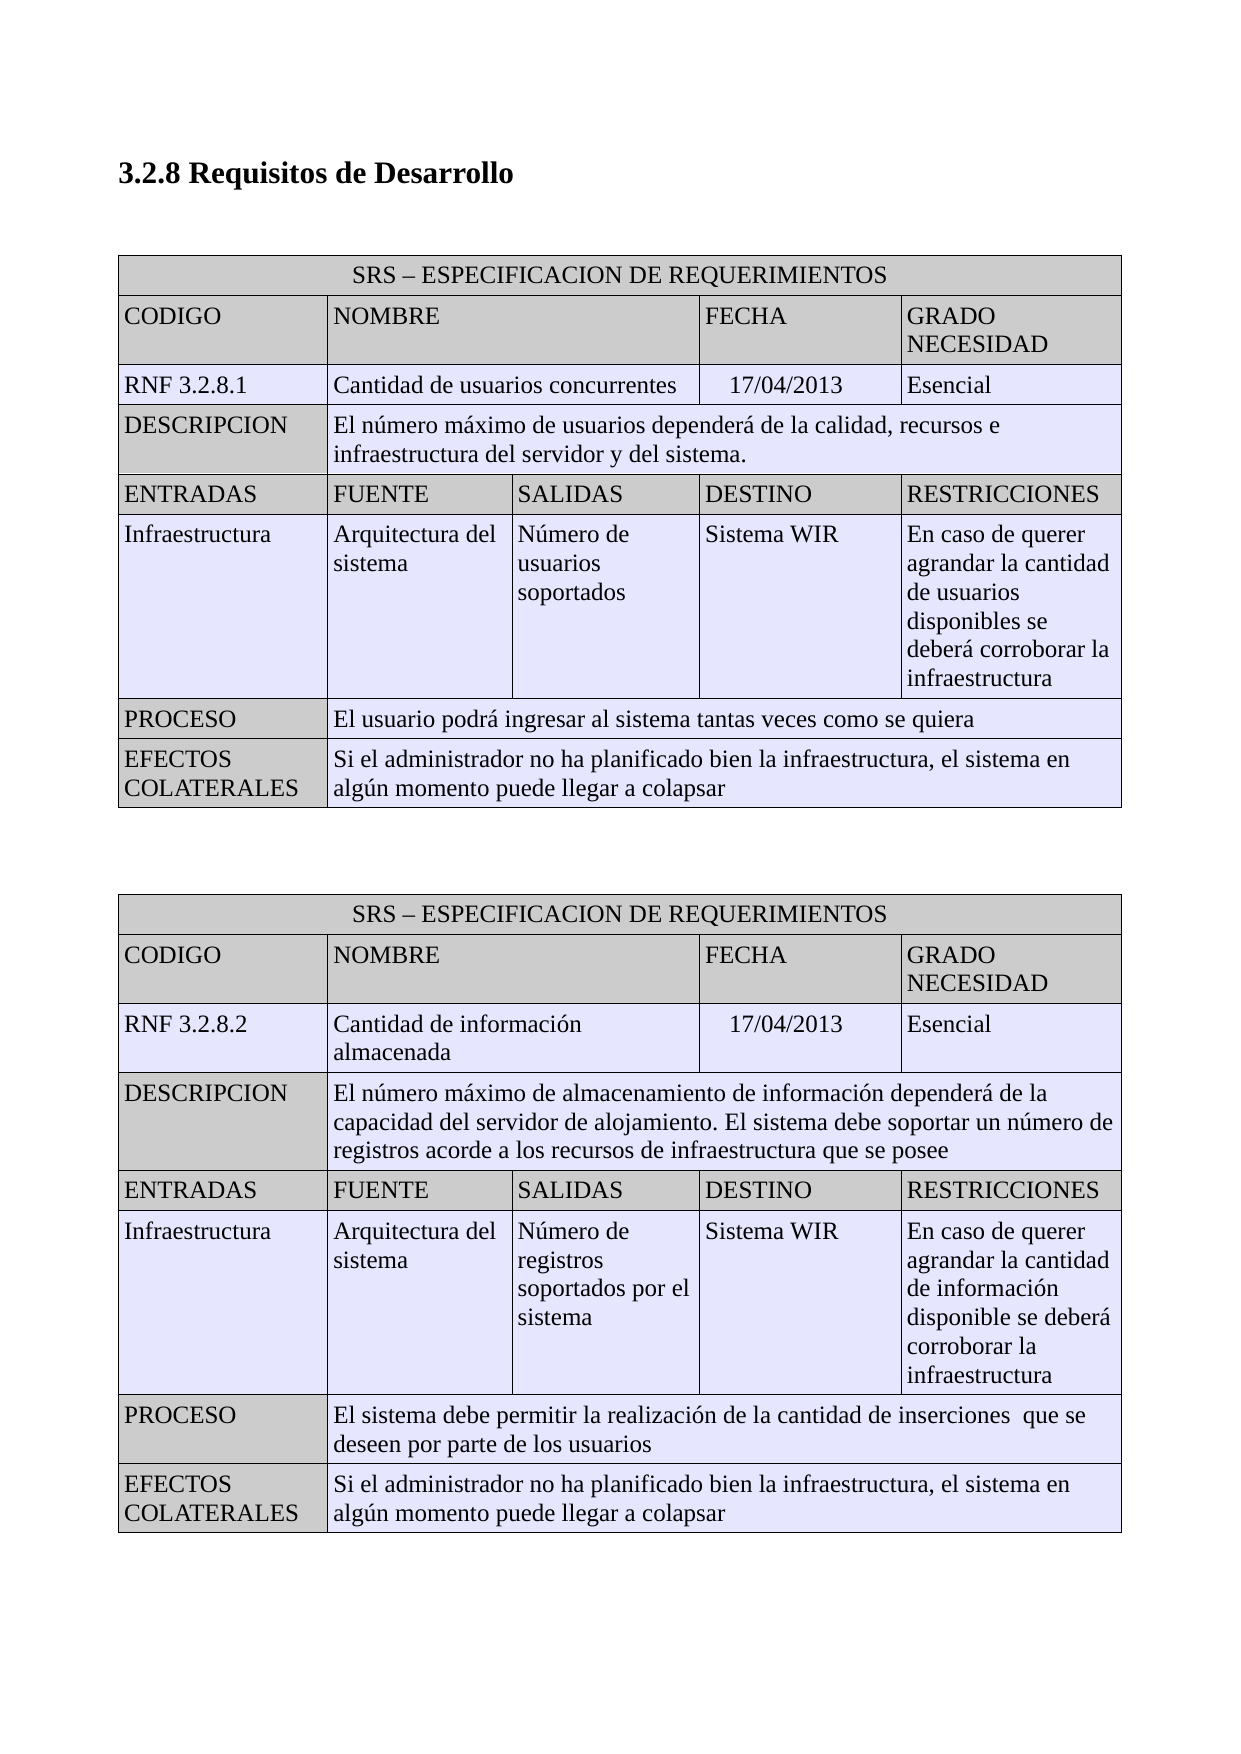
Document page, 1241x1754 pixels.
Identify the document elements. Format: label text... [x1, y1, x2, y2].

table_cell NOMBRE [328, 296, 699, 364]
table_header SRS – ESPECIFICACION DE REQUERIMIENTOS [119, 895, 1121, 934]
table_cell Esencial [902, 365, 1121, 404]
table_cell RNF 3.2.8.2 [119, 1004, 327, 1072]
table_cell ENTRADAS [119, 475, 327, 514]
table_cell DESCRIPCION [119, 1073, 327, 1170]
table_cell EFECTOS COLATERALES [119, 1464, 327, 1532]
table_cell Infraestructura [119, 1211, 327, 1394]
table_cell Si el administrador no ha planificado bien la infraestructura, el sistema en algún momento puede llegar a colapsar [328, 739, 1121, 807]
table_cell El sistema debe permitir la realización de la cantidad de inserciones que se deseen por parte de los usuarios [328, 1395, 1121, 1463]
table_cell Cantidad de usuarios concurrentes [328, 365, 699, 404]
table_cell Número de usuarios soportados [513, 515, 699, 698]
table_cell PROCESO [119, 1395, 327, 1463]
table_cell FUENTE [328, 475, 512, 514]
table_cell SALIDAS [513, 1171, 699, 1210]
table_cell Infraestructura [119, 515, 327, 698]
table_cell Número de registros soportados por el sistema [513, 1211, 699, 1394]
table_cell Sistema WIR [700, 1211, 901, 1394]
table_cell GRADO NECESIDAD [902, 296, 1121, 364]
table_cell PROCESO [119, 699, 327, 738]
table_cell FECHA [700, 296, 901, 364]
table_cell Esencial [902, 1004, 1121, 1072]
table_cell ENTRADAS [119, 1171, 327, 1210]
table_cell Si el administrador no ha planificado bien la infraestructura, el sistema en algún momento puede llegar a colapsar [328, 1464, 1121, 1532]
text 3.2.8 Requisitos de Desarrollo [118, 154, 1122, 190]
table_cell CODIGO [119, 935, 327, 1003]
table_cell NOMBRE [328, 935, 699, 1003]
table_cell En caso de querer agrandar la cantidad de información disponible se deberá corroborar la infraestructura [902, 1211, 1121, 1394]
table_cell GRADO NECESIDAD [902, 935, 1121, 1003]
table_cell El número máximo de usuarios dependerá de la calidad, recursos e infraestructura del servidor y del sistema. [328, 405, 1121, 473]
table_cell Arquitectura del sistema [328, 1211, 512, 1394]
table_cell En caso de querer agrandar la cantidad de usuarios disponibles se deberá corroborar la infraestructura [902, 515, 1121, 698]
table_cell SALIDAS [513, 475, 699, 514]
table_cell DESCRIPCION [119, 405, 327, 473]
table_cell 17/04/2013 [700, 1004, 901, 1072]
table_cell DESTINO [700, 475, 901, 514]
table_cell RESTRICCIONES [902, 475, 1121, 514]
table_cell EFECTOS COLATERALES [119, 739, 327, 807]
table_cell DESTINO [700, 1171, 901, 1210]
table_header SRS – ESPECIFICACION DE REQUERIMIENTOS [119, 256, 1121, 295]
table_cell Sistema WIR [700, 515, 901, 698]
table_cell RNF 3.2.8.1 [119, 365, 327, 404]
table_cell Cantidad de información almacenada [328, 1004, 699, 1072]
table_cell FUENTE [328, 1171, 512, 1210]
table_cell 17/04/2013 [700, 365, 901, 404]
table_cell El usuario podrá ingresar al sistema tantas veces como se quiera [328, 699, 1121, 738]
table_cell El número máximo de almacenamiento de información dependerá de la capacidad del servidor de alojamiento. El sistema debe soportar un número de registros acorde a los recursos de infraestructura que se posee [328, 1073, 1121, 1170]
table_cell RESTRICCIONES [902, 1171, 1121, 1210]
table_cell CODIGO [119, 296, 327, 364]
table_cell Arquitectura del sistema [328, 515, 512, 698]
table_cell FECHA [700, 935, 901, 1003]
